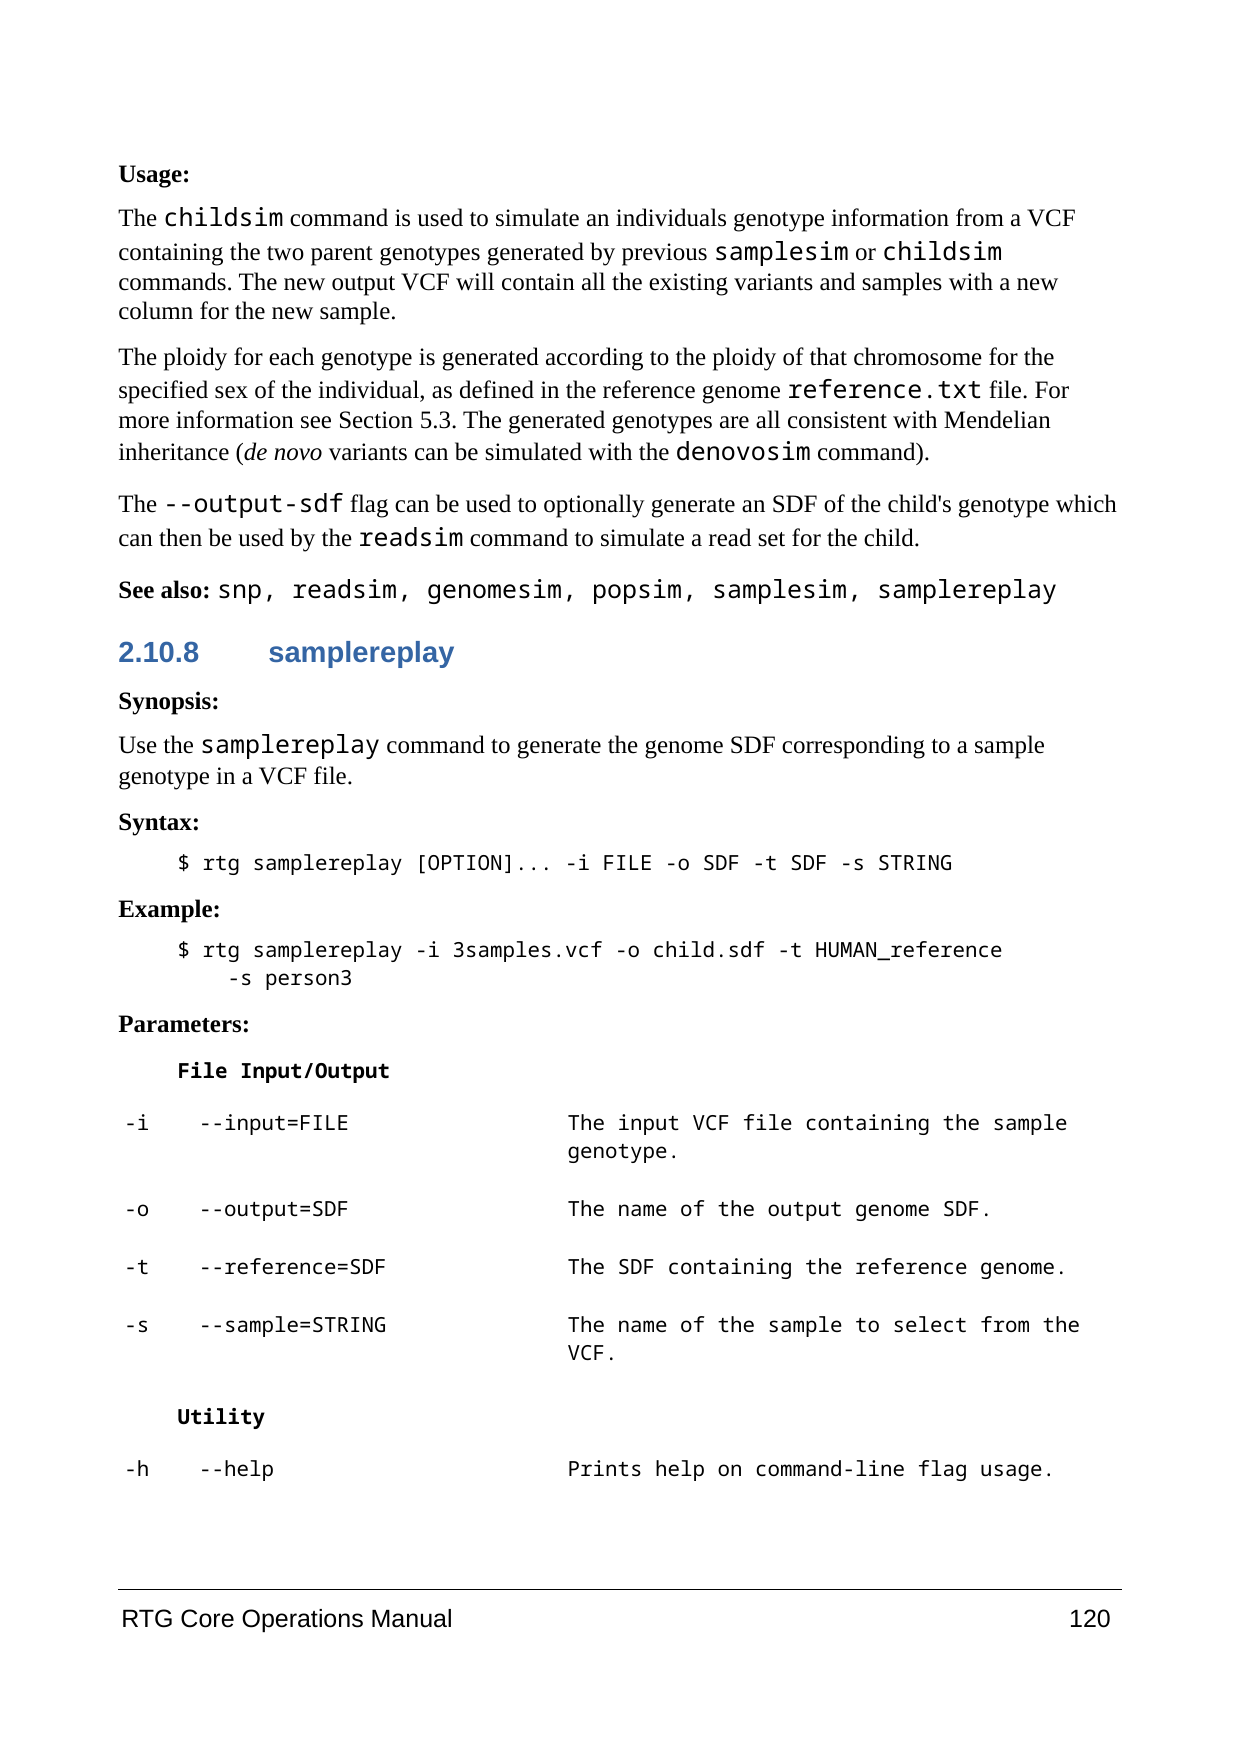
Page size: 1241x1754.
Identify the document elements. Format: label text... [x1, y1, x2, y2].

table_header --input=FILE [193, 1096, 561, 1182]
text $ rtg samplereplay -i 3samples.vcf -o child.sdf -t HUMAN_reference -s person3 [177, 935, 1122, 992]
table_cell -s [118, 1298, 193, 1384]
text Use the samplereplay command to generate the genome SDF corresponding to a sample genotype in a VCF file. [118, 727, 1122, 790]
text Utility [177, 1402, 1122, 1431]
subtitle Parameters: [118, 1009, 1122, 1038]
subtitle samplereplay [118, 635, 1122, 669]
subtitle Usage: [118, 159, 1122, 187]
table_cell The name of the output genome SDF. [561, 1182, 1093, 1240]
text The --output-sdf flag can be used to optionally generate an SDF of the child's genotype which can then be used by the readsim command to simulate a read set for the child. [118, 486, 1122, 554]
text $ rtg samplereplay [OPTION]... -i FILE -o SDF -t SDF -s STRING [177, 848, 1122, 876]
table_cell The SDF containing the reference genome. [561, 1240, 1093, 1298]
text The childsim command is used to simulate an individuals genotype information from a VCF containing the two parent genotypes generated by previous samplesim or childsim commands. The new output VCF will contain all the existing variants and samples with a new column for the new sample. [118, 199, 1122, 325]
text File Input/Output [177, 1056, 1122, 1084]
table_header --help [193, 1443, 561, 1500]
table_cell -o [118, 1182, 193, 1240]
table_cell -t [118, 1240, 193, 1298]
table_cell The name of the sample to select from the VCF. [561, 1298, 1093, 1384]
table_cell --reference=SDF [193, 1240, 561, 1298]
table_header The input VCF file containing the sample genotype. [561, 1096, 1093, 1182]
subtitle Example: [118, 894, 1122, 923]
subtitle Syntax: [118, 807, 1122, 836]
table_cell --sample=STRING [193, 1298, 561, 1384]
table_cell --output=SDF [193, 1182, 561, 1240]
text The ploidy for each genotype is generated according to the ploidy of that chromosome for the specified sex of the individual, as defined in the reference genome reference.txt file. For more information see Section 5.3. The generated genotypes are all consistent with Mendelian inheritance (de novo variants can be simulated with the denovosim command). [118, 342, 1122, 468]
table_header -h [118, 1443, 193, 1500]
subtitle Synopsis: [118, 686, 1122, 715]
table_header -i [118, 1096, 193, 1182]
text See also: snp, readsim, genomesim, popsim, samplesim, samplereplay [118, 572, 1122, 606]
table_header Prints help on command-line flag usage. [561, 1443, 1093, 1500]
